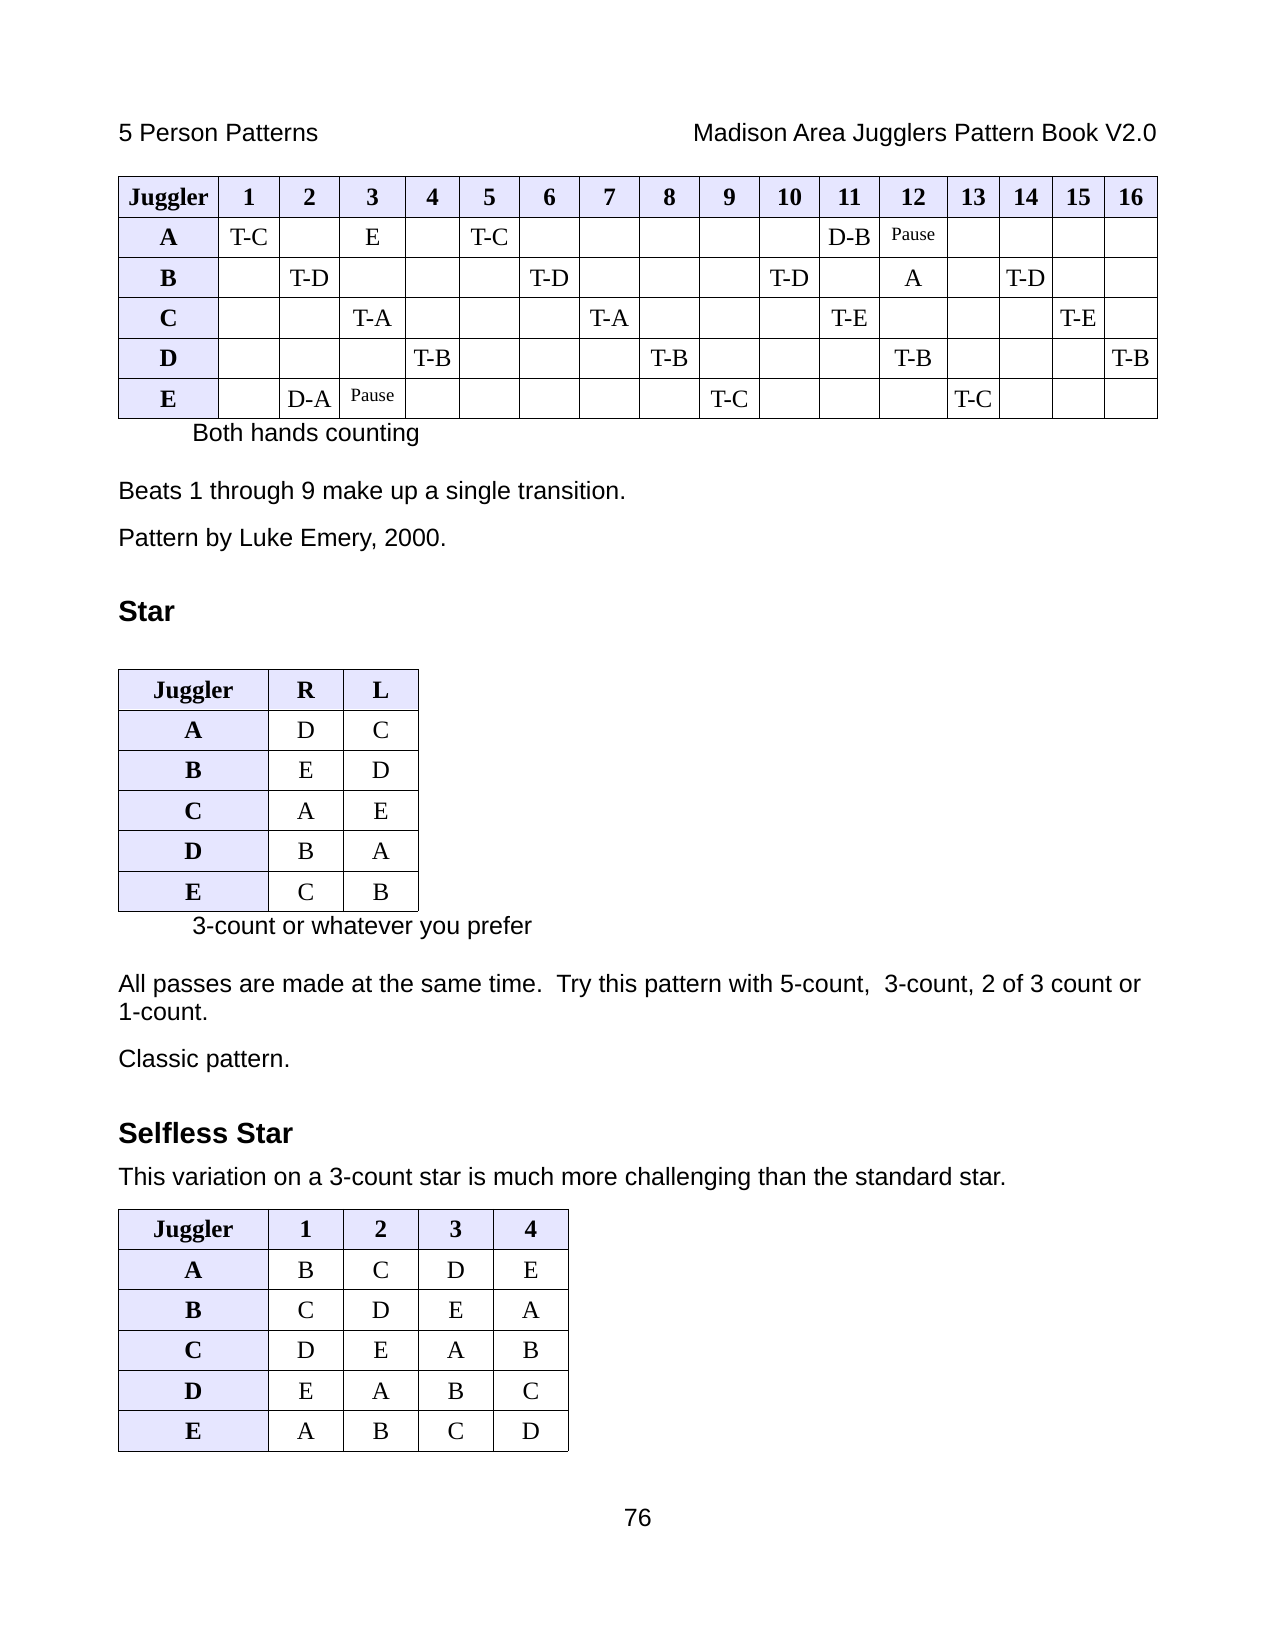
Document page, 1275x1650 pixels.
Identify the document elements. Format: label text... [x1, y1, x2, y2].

table_cell C [269, 872, 343, 911]
table_cell [880, 298, 947, 338]
subtitle Selfless Star [118, 1116, 1157, 1149]
table_cell D-A [280, 379, 339, 418]
table_cell T-D [280, 258, 339, 297]
table_cell D [344, 751, 418, 790]
table_cell T-A [340, 298, 405, 338]
table_header Juggler [119, 1210, 268, 1249]
table_cell [948, 258, 999, 297]
table_cell A [119, 711, 268, 750]
table_cell [280, 339, 339, 378]
table_cell [820, 379, 879, 418]
table_cell [520, 218, 579, 257]
table_cell [1105, 298, 1157, 338]
table_cell [1105, 379, 1157, 418]
table_cell A [269, 1411, 343, 1451]
table_header 9 [700, 177, 759, 217]
table_cell [700, 298, 759, 338]
table_header 6 [520, 177, 579, 217]
table_cell T-C [700, 379, 759, 418]
text Both hands counting [118, 419, 1157, 447]
table_header 5 [460, 177, 519, 217]
table_cell [340, 339, 405, 378]
table_cell T-D [760, 258, 819, 297]
table_header 12 [880, 177, 947, 217]
table_cell [280, 218, 339, 257]
table_cell [820, 258, 879, 297]
table_cell B [119, 1290, 268, 1330]
table_cell [948, 218, 999, 257]
table_cell T-D [520, 258, 579, 297]
table_header 3 [419, 1210, 493, 1249]
table_cell A [344, 831, 418, 871]
table_cell T-D [1000, 258, 1052, 297]
table_header 1 [219, 177, 279, 217]
table_cell T-E [1053, 298, 1104, 338]
table_cell A [269, 791, 343, 830]
table_cell D [269, 1331, 343, 1370]
table_header 16 [1105, 177, 1157, 217]
table_cell B [119, 751, 268, 790]
table_cell [520, 379, 579, 418]
table_header L [344, 670, 418, 709]
table_cell D [344, 1290, 418, 1330]
table_cell [760, 339, 819, 378]
table_cell B [269, 831, 343, 871]
text Beats 1 through 9 make up a single transition. [118, 476, 1157, 504]
table_cell E [340, 218, 405, 257]
table_header 14 [1000, 177, 1052, 217]
table_cell [460, 258, 519, 297]
table_cell [340, 258, 405, 297]
table_cell E [119, 872, 268, 911]
table_header 10 [760, 177, 819, 217]
table_cell B [269, 1250, 343, 1289]
table_cell [948, 298, 999, 338]
table_cell [1105, 258, 1157, 297]
table_cell [460, 298, 519, 338]
table_cell B [419, 1371, 493, 1410]
table_cell [520, 339, 579, 378]
table_cell E [494, 1250, 568, 1289]
table_header 1 [269, 1210, 343, 1249]
table_header 4 [494, 1210, 568, 1249]
table_cell T-B [640, 339, 699, 378]
table_cell [219, 339, 279, 378]
table_cell C [494, 1371, 568, 1410]
table_cell [1000, 379, 1052, 418]
table_cell [219, 258, 279, 297]
table_cell [760, 298, 819, 338]
table_cell Pause [880, 218, 947, 257]
table_cell A [119, 218, 218, 257]
table_cell [460, 379, 519, 418]
table_cell C [344, 1250, 418, 1289]
table_cell [580, 218, 639, 257]
table_header 2 [280, 177, 339, 217]
table_cell A [419, 1331, 493, 1370]
table_cell D [419, 1250, 493, 1289]
subtitle Star [118, 594, 1157, 628]
table_cell [219, 298, 279, 338]
table_cell [1053, 218, 1104, 257]
table_cell [760, 379, 819, 418]
table_cell D [119, 831, 268, 871]
table_cell A [494, 1290, 568, 1330]
table_cell [219, 379, 279, 418]
table_cell [580, 258, 639, 297]
table_cell C [269, 1290, 343, 1330]
table_cell [580, 379, 639, 418]
table_cell E [119, 1411, 268, 1451]
table_cell C [419, 1411, 493, 1451]
table_cell [580, 339, 639, 378]
table_cell E [119, 379, 218, 418]
table_header 15 [1053, 177, 1104, 217]
table_cell C [119, 298, 218, 338]
table_cell B [344, 1411, 418, 1451]
table_header 13 [948, 177, 999, 217]
table_cell B [344, 872, 418, 911]
table_cell C [344, 711, 418, 750]
table_cell [406, 298, 459, 338]
table_cell A [880, 258, 947, 297]
table_header 7 [580, 177, 639, 217]
table_cell D-B [820, 218, 879, 257]
table_header Juggler [119, 177, 218, 217]
table_cell [1053, 258, 1104, 297]
table_cell [1105, 218, 1157, 257]
table_cell [700, 339, 759, 378]
table_header 2 [344, 1210, 418, 1249]
text Pattern by Luke Emery, 2000. [118, 523, 1157, 551]
table_cell [640, 218, 699, 257]
table_cell [700, 218, 759, 257]
text This variation on a 3-count star is much more challenging than the standard star. [118, 1162, 1157, 1191]
table_cell T-B [406, 339, 459, 378]
table_header R [269, 670, 343, 709]
table_cell [280, 298, 339, 338]
table_header Juggler [119, 670, 268, 709]
table_cell E [344, 1331, 418, 1370]
table_cell B [119, 258, 218, 297]
table_cell D [119, 1371, 268, 1410]
table_cell D [119, 339, 218, 378]
table_cell T-B [1105, 339, 1157, 378]
table_header 4 [406, 177, 459, 217]
table_cell C [119, 791, 268, 830]
table_cell [760, 218, 819, 257]
table_cell [640, 258, 699, 297]
table_cell [406, 258, 459, 297]
table_cell [460, 339, 519, 378]
table_cell D [494, 1411, 568, 1451]
table_cell T-C [948, 379, 999, 418]
table_cell T-C [460, 218, 519, 257]
table_cell E [269, 1371, 343, 1410]
table_cell A [119, 1250, 268, 1289]
table_header 3 [340, 177, 405, 217]
table_cell [700, 258, 759, 297]
table_cell B [494, 1331, 568, 1370]
table_cell D [269, 711, 343, 750]
table_cell A [344, 1371, 418, 1410]
table_cell T-A [580, 298, 639, 338]
text Classic pattern. [118, 1044, 1157, 1073]
table_header 8 [640, 177, 699, 217]
text 3-count or whatever you prefer [118, 911, 1157, 940]
table_cell T-B [880, 339, 947, 378]
table_cell [1000, 339, 1052, 378]
table_cell C [119, 1331, 268, 1370]
table_cell [880, 379, 947, 418]
table_cell E [269, 751, 343, 790]
table_cell Pause [340, 379, 405, 418]
table_cell [520, 298, 579, 338]
table_cell T-E [820, 298, 879, 338]
table_cell [1000, 218, 1052, 257]
table_cell [640, 298, 699, 338]
table_cell [820, 339, 879, 378]
table_cell E [419, 1290, 493, 1330]
table_cell E [344, 791, 418, 830]
table_cell [1000, 298, 1052, 338]
table_cell [406, 218, 459, 257]
text All passes are made at the same time. Try this pattern with 5-count, 3-count, 2 of 3 count or 1-count. [118, 969, 1157, 1026]
table_cell [948, 339, 999, 378]
table_cell [640, 379, 699, 418]
table_header 11 [820, 177, 879, 217]
table_cell T-C [219, 218, 279, 257]
table_cell [406, 379, 459, 418]
table_cell [1053, 339, 1104, 378]
table_cell [1053, 379, 1104, 418]
